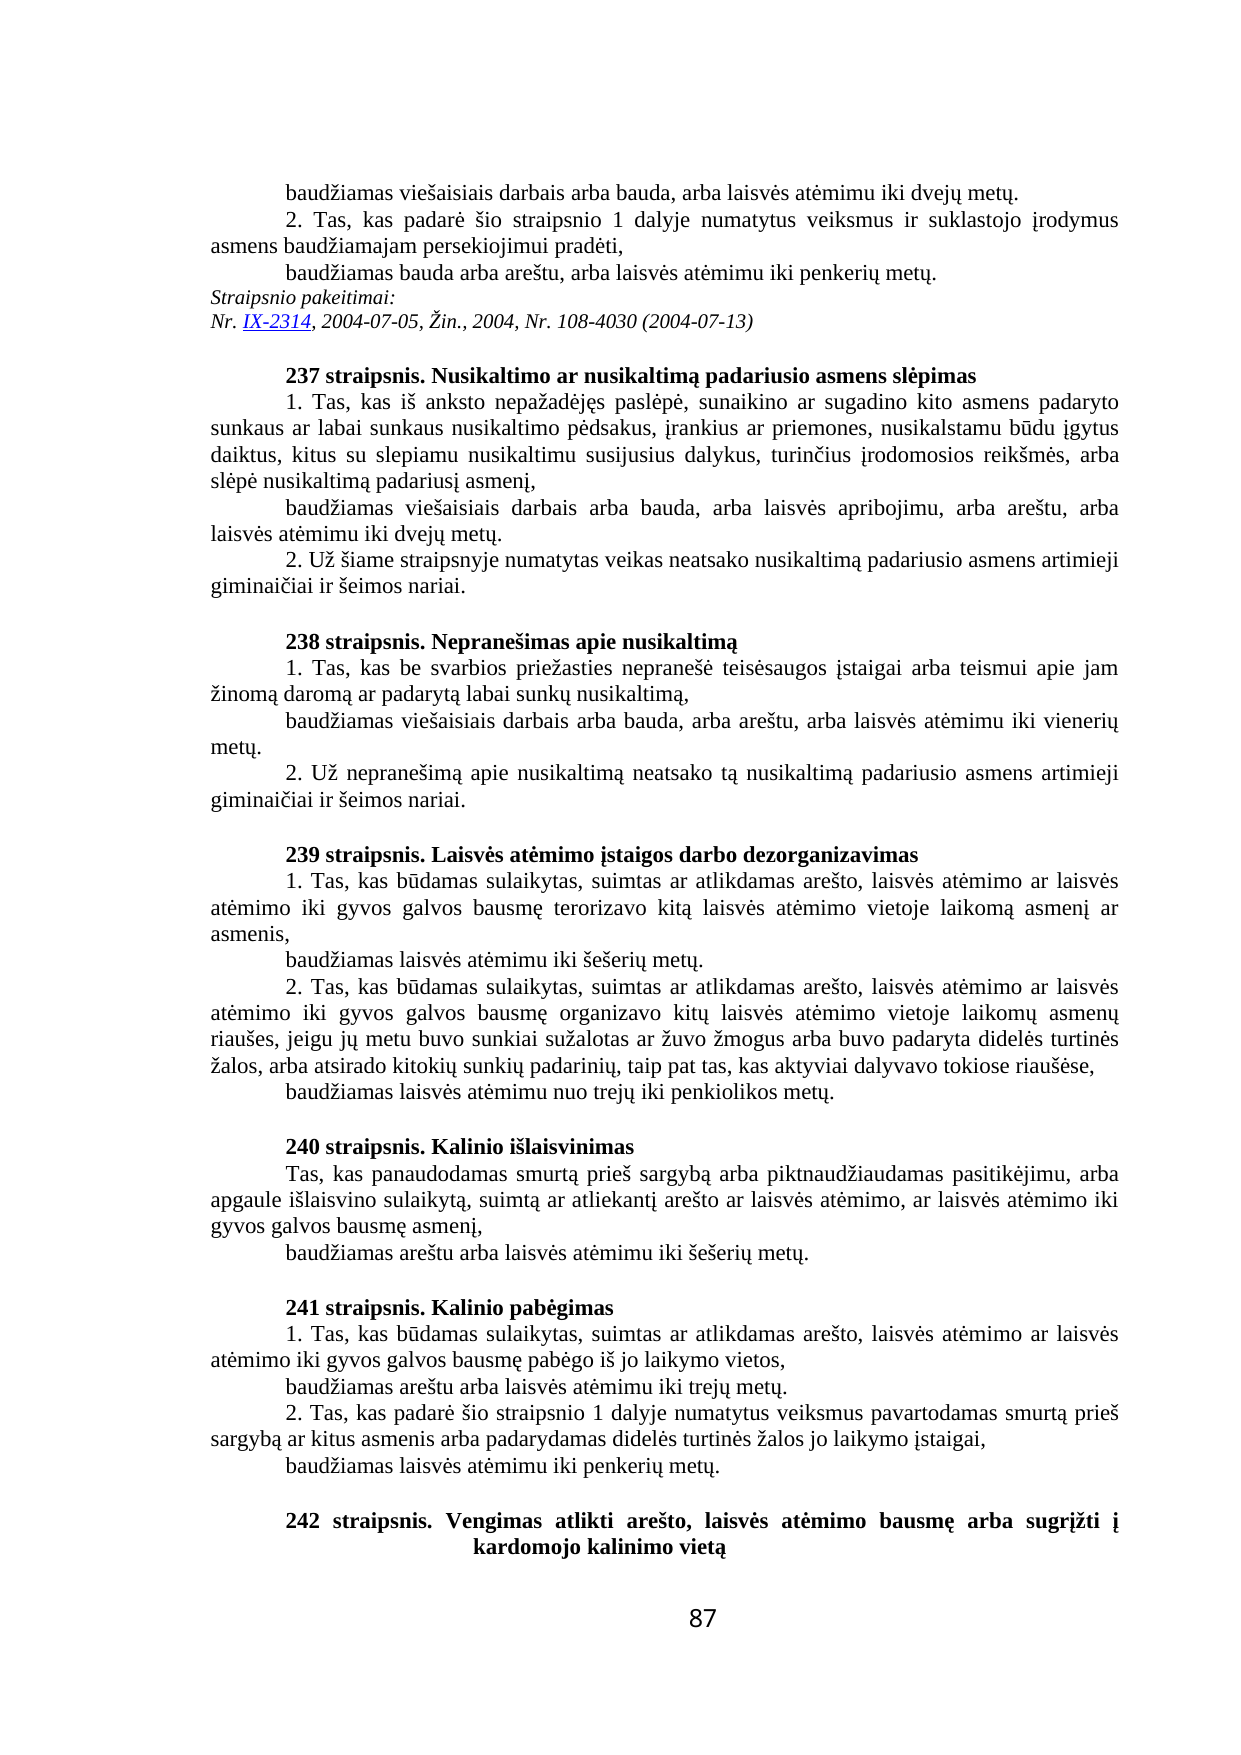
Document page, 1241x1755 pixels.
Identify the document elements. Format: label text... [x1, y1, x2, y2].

text baudžiamas bauda arba areštu, arba laisvės atėmimu iki penkerių metų. [210, 258, 1120, 285]
text baudžiamas viešaisiais darbais arba bauda, arba areštu, arba laisvės atėmimu iki vienerių metų. [210, 707, 1120, 759]
text 1. Tas, kas būdamas sulaikytas, suimtas ar atlikdamas arešto, laisvės atėmimo ar laisvės atėmimo iki gyvos galvos bausmę terorizavo kitą laisvės atėmimo vietoje laikomą asmenį ar asmenis, [210, 867, 1120, 946]
text 2. Tas, kas padarė šio straipsnio 1 dalyje numatytus veiksmus pavartodamas smurtą prieš sargybą ar kitus asmenis arba padarydamas didelės turtinės žalos jo laikymo įstaigai, [210, 1399, 1120, 1452]
text baudžiamas areštu arba laisvės atėmimu iki trejų metų. [210, 1373, 1120, 1399]
text baudžiamas laisvės atėmimu iki šešerių metų. [210, 946, 1120, 973]
text 239 straipsnis. Laisvės atėmimo įstaigos darbo dezorganizavimas [210, 841, 1120, 867]
text baudžiamas viešaisiais darbais arba bauda, arba laisvės atėmimu iki dvejų metų. [210, 179, 1120, 206]
text baudžiamas areštu arba laisvės atėmimu iki šešerių metų. [210, 1239, 1120, 1265]
text Tas, kas panaudodamas smurtą prieš sargybą arba piktnaudžiaudamas pasitikėjimu, arba apgaule išlaisvino sulaikytą, suimtą ar atliekantį arešto ar laisvės atėmimo, ar laisvės atėmimo iki gyvos galvos bausmę asmenį, [210, 1159, 1120, 1239]
text 241 straipsnis. Kalinio pabėgimas [210, 1294, 1120, 1320]
text 1. Tas, kas iš anksto nepažadėjęs paslėpė, sunaikino ar sugadino kito asmens padaryto sunkaus ar labai sunkaus nusikaltimo pėdsakus, įrankius ar priemones, nusikalstamu būdu įgytus daiktus, kitus su slepiamu nusikaltimu susijusius dalykus, turinčius įrodomosios reikšmės, arba slėpė nusikaltimą padariusį asmenį, [210, 388, 1120, 493]
text baudžiamas laisvės atėmimu iki penkerių metų. [210, 1452, 1120, 1478]
text baudžiamas viešaisiais darbais arba bauda, arba laisvės apribojimu, arba areštu, arba laisvės atėmimu iki dvejų metų. [210, 493, 1120, 546]
text 1. Tas, kas būdamas sulaikytas, suimtas ar atlikdamas arešto, laisvės atėmimo ar laisvės atėmimo iki gyvos galvos bausmę pabėgo iš jo laikymo vietos, [210, 1320, 1120, 1373]
text 240 straipsnis. Kalinio išlaisvinimas [210, 1133, 1120, 1159]
text Straipsnio pakeitimai: [210, 285, 1120, 309]
text 1. Tas, kas be svarbios priežasties nepranešė teisėsaugos įstaigai arba teismui apie jam žinomą daromą ar padarytą labai sunkų nusikaltimą, [210, 654, 1120, 707]
text 2. Už šiame straipsnyje numatytas veikas neatsako nusikaltimą padariusio asmens artimieji giminaičiai ir šeimos nariai. [210, 546, 1120, 599]
text 2. Tas, kas būdamas sulaikytas, suimtas ar atlikdamas arešto, laisvės atėmimo ar laisvės atėmimo iki gyvos galvos bausmę organizavo kitų laisvės atėmimo vietoje laikomų asmenų riaušes, jeigu jų metu buvo sunkiai sužalotas ar žuvo žmogus arba buvo padaryta didelės turtinės žalos, arba atsirado kitokių sunkių padarinių, taip pat tas, kas aktyviai dalyvavo tokiose riaušėse, [210, 973, 1120, 1078]
text 238 straipsnis. Nepranešimas apie nusikaltimą [210, 628, 1120, 654]
text 242 straipsnis. Vengimas atlikti arešto, laisvės atėmimo bausmę arba sugrįžti į kardomojo kalinimo vietą [285, 1507, 1120, 1560]
text 2. Už nepranešimą apie nusikaltimą neatsako tą nusikaltimą padariusio asmens artimieji giminaičiai ir šeimos nariai. [210, 759, 1120, 812]
text 237 straipsnis. Nusikaltimo ar nusikaltimą padariusio asmens slėpimas [210, 362, 1120, 388]
text baudžiamas laisvės atėmimu nuo trejų iki penkiolikos metų. [210, 1078, 1120, 1104]
text 2. Tas, kas padarė šio straipsnio 1 dalyje numatytus veiksmus ir suklastojo įrodymus asmens baudžiamajam persekiojimui pradėti, [210, 206, 1120, 258]
text Nr. IX-2314, 2004-07-05, Žin., 2004, Nr. 108-4030 (2004-07-13) [210, 309, 1120, 333]
